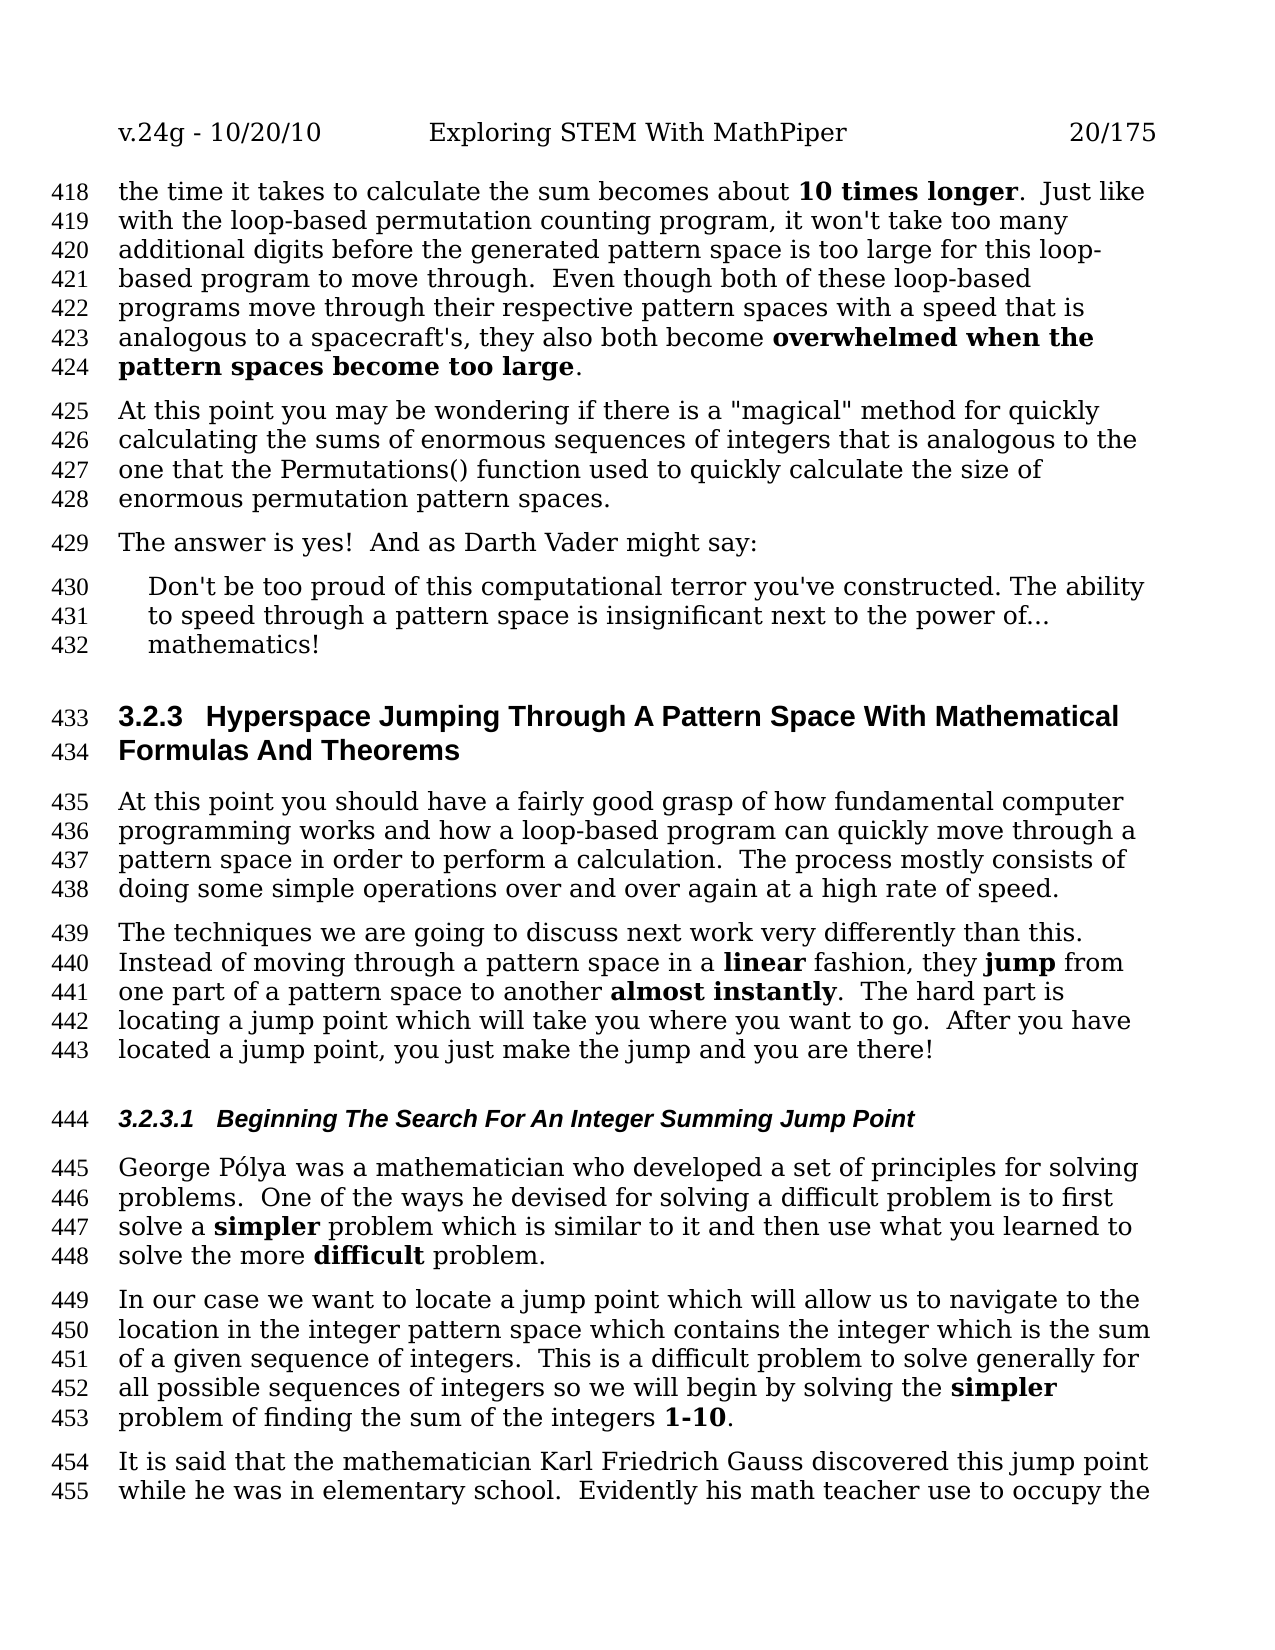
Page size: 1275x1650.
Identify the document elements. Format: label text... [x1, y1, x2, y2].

text It is said that the mathematician Karl Friedrich Gauss discovered this jump point while he was in elementary school. Evidently his math teacher use to occupy the [118, 1447, 1157, 1505]
text Don't be too proud of this computational terror you've constructed. The ability to speed through a pattern space is insignificant next to the power of... mathematics! [148, 572, 1157, 660]
text the time it takes to calculate the sum becomes about 10 times longer. Just like with the loop-based permutation counting program, it won't take too many additional digits before the generated pattern space is too large for this loop-based program to move through. Even though both of these loop-based programs move through their respective pattern spaces with a speed that is analogous to a spacecraft's, they also both become overwhelmed when the pattern spaces become too large. [118, 177, 1157, 382]
text George Pólya was a mathematician who developed a set of principles for solving problems. One of the ways he devised for solving a difficult problem is to first solve a simpler problem which is similar to it and then use what you learned to solve the more difficult problem. [118, 1153, 1157, 1271]
text The techniques we are going to discuss next work very differently than this. Instead of moving through a pattern space in a linear fashion, they jump from one part of a pattern space to another almost instantly. The hard part is locating a jump point which will take you where you want to go. After you have located a jump point, you just make the jump and you are there! [118, 919, 1157, 1065]
text The answer is yes! And as Darth Vader might say: [118, 528, 1157, 557]
text In our case we want to locate a jump point which will allow us to navigate to the location in the integer pattern space which contains the integer which is the sum of a given sequence of integers. This is a difficult problem to solve generally for all possible sequences of integers so we will begin by solving the simpler problem of finding the sum of the integers 1-10. [118, 1286, 1157, 1432]
text At this point you may be wondering if there is a "magical" method for quickly calculating the sums of enormous sequences of integers that is analogous to the one that the Permutations() function used to quickly calculate the size of enormous permutation pattern spaces. [118, 397, 1157, 513]
subtitle Hyperspace Jumping Through A Pattern Space With Mathematical Formulas And Theorems [118, 699, 1157, 766]
subtitle Beginning The Search For An Integer Summing Jump Point [118, 1104, 1157, 1132]
text At this point you should have a fairly good grasp of how fundamental computer programming works and how a loop-based program can quickly move through a pattern space in order to perform a calculation. The process mostly consists of doing some simple operations over and over again at a high rate of speed. [118, 787, 1157, 904]
